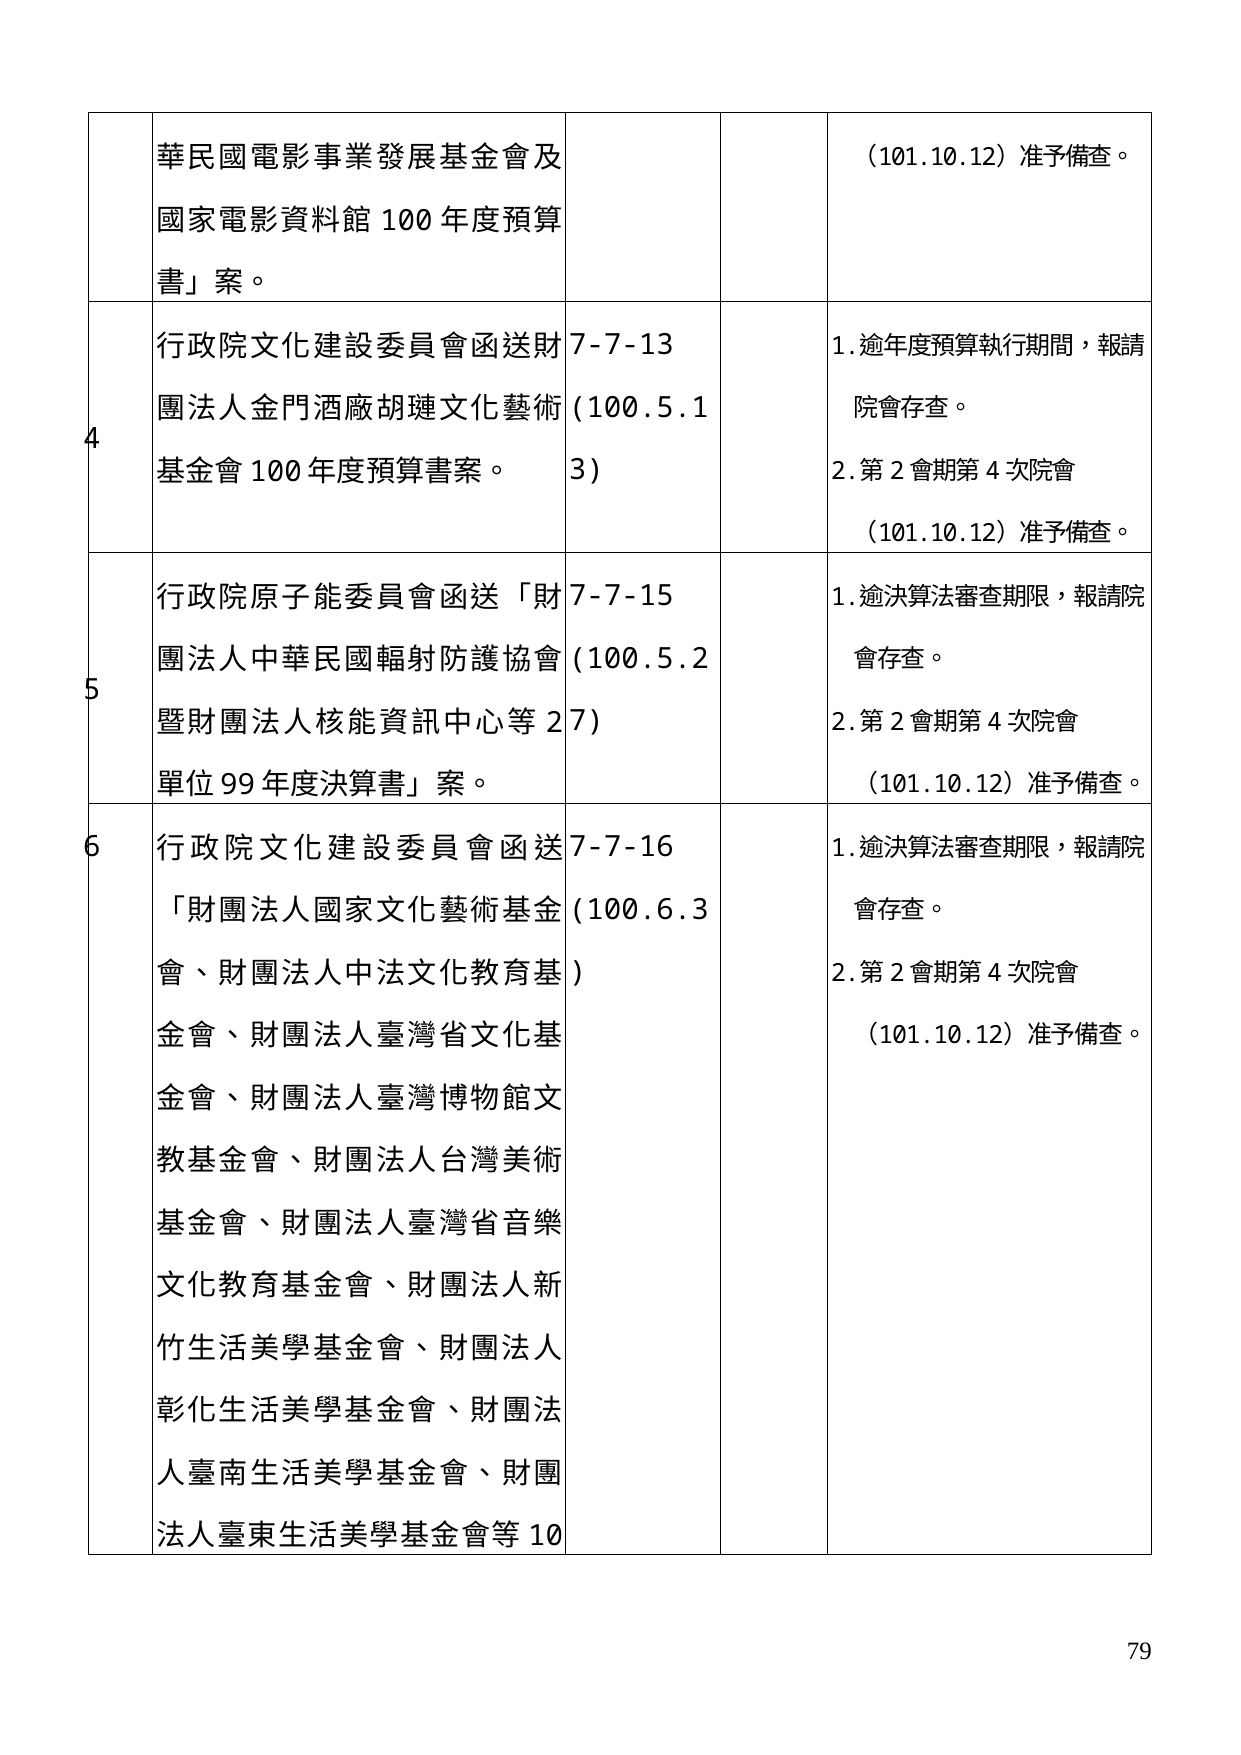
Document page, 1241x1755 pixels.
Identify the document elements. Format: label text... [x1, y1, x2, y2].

table_cell [721, 113, 827, 301]
table_cell 1.逾年度預算執行期間，報請院會存查。 2.第2會期第4次院會（101.10.12）准予備查。 [828, 302, 1151, 552]
table_cell [89, 553, 152, 803]
table_cell 1.逾決算法審查期限，報請院會存查。 2.第2會期第4次院會（101.10.12）准予備查。 [828, 804, 1151, 1554]
table_cell 7-7-15 (100.5.27) [566, 553, 720, 803]
table_cell [566, 113, 720, 301]
table_cell [89, 845, 96, 854]
table_cell 行政院文化建設委員會函送「財團法人國家文化藝術基金會、財團法人中法文化教育基金會、財團法人臺灣省文化基金會、財團法人臺灣博物館文教基金會、財團法人台灣美術基金會、財團法人臺灣省音樂文化教育基金會、財團法人新竹生活美學基金會、財團法人彰化生活美學基金會、財團法人臺南生活美學基金會、財團法人臺東生活美學基金會等10 [153, 804, 565, 1554]
table_cell 行政院原子能委員會函送「財團法人中華民國輻射防護協會暨財團法人核能資訊中心等2單位99年度決算書」案。 [153, 553, 565, 803]
table_cell [89, 688, 95, 697]
table_cell [721, 804, 827, 1554]
table_cell [89, 430, 94, 441]
table_cell 行政院文化建設委員會函送財團法人金門酒廠胡璉文化藝術基金會100年度預算書案。 [153, 302, 565, 552]
table_cell [721, 553, 827, 803]
table_cell （101.10.12）准予備查。 [828, 113, 1151, 301]
table_cell [89, 302, 152, 552]
table_cell 7-7-16 (100.6.3) [566, 804, 720, 1554]
table_cell [89, 804, 152, 1554]
table_cell [721, 302, 827, 552]
table_cell 華民國電影事業發展基金會及國家電影資料館100年度預算書」案。 [153, 113, 565, 301]
table_cell 1.逾決算法審查期限，報請院會存查。 2.第2會期第4次院會（101.10.12）准予備查。 [828, 553, 1151, 803]
table_cell [89, 113, 152, 301]
table_cell 7-7-13 (100.5.13) [566, 302, 720, 552]
